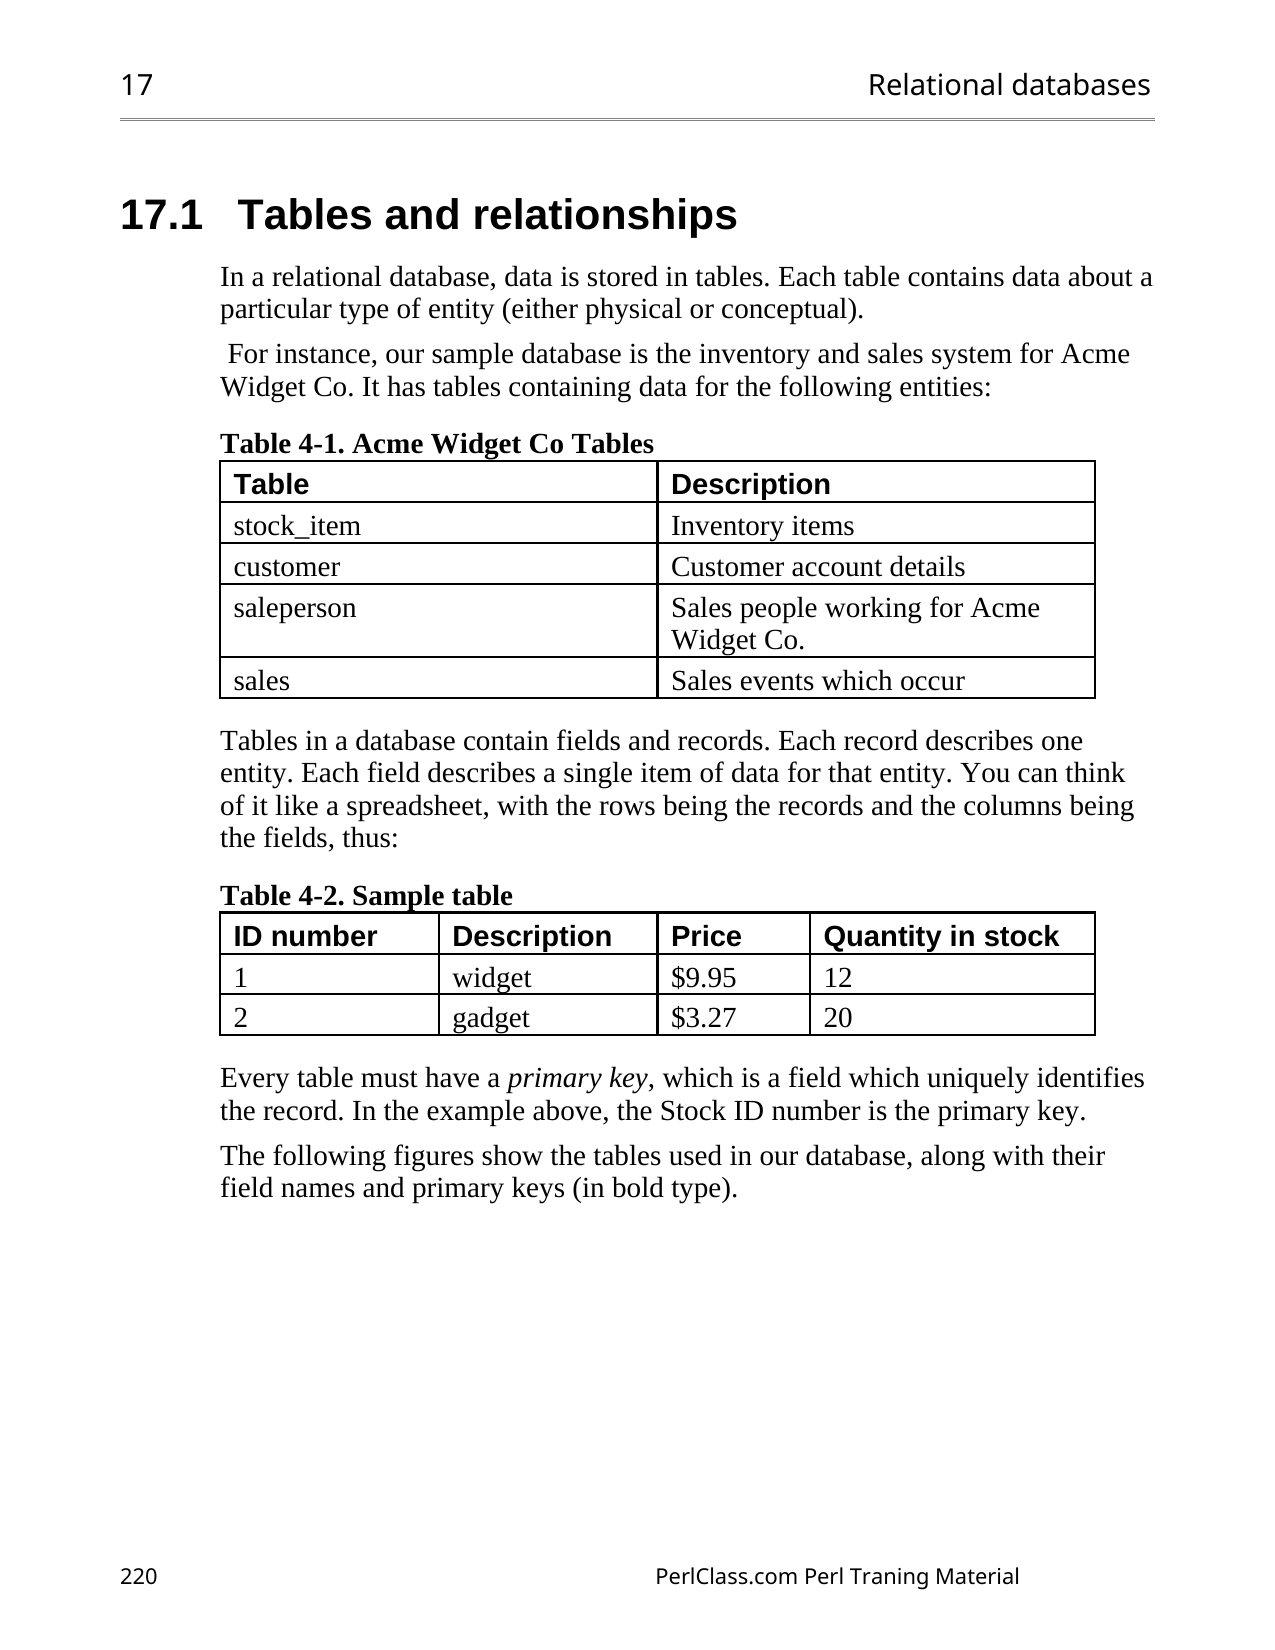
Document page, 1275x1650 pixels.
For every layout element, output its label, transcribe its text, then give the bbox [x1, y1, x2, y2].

table_cell 12 [811, 955, 1094, 993]
text Table 4-1. Acme Widget Co Tables [220, 427, 1155, 460]
table_cell sales [221, 658, 656, 697]
table_header Table [221, 462, 656, 501]
table_header ID number [221, 914, 438, 952]
table_header Price [659, 914, 809, 952]
table_cell $9.95 [659, 955, 809, 993]
table_cell Sales events which occur [659, 658, 1094, 697]
text For instance, our sample database is the inventory and sales system for Acme Widget Co. It has tables containing data for the following entities: [220, 337, 1155, 402]
table_cell 1 [221, 955, 438, 993]
text Tables in a database contain fields and records. Each record describes one entity. Each field describes a single item of data for that entity. You can think of it like a spreadsheet, with the rows being the records and the columns being the fields, thus: [220, 724, 1155, 854]
text The following figures show the tables used in our database, along with their field names and primary keys (in bold type). [220, 1139, 1155, 1204]
table_cell 20 [811, 995, 1094, 1034]
text In a relational database, data is stored in tables. Each table contains data about a particular type of entity (either physical or conceptual). [220, 260, 1155, 325]
table_cell customer [221, 544, 656, 583]
subtitle Tables and relationships [120, 182, 1155, 238]
table_cell Inventory items [659, 503, 1094, 542]
table_cell saleperson [221, 585, 656, 656]
table_cell Customer account details [659, 544, 1094, 583]
table_cell $3.27 [659, 995, 809, 1034]
table_header Description [440, 914, 656, 952]
table_cell Sales people working for Acme Widget Co. [659, 585, 1094, 656]
table_cell stock_item [221, 503, 656, 542]
table_header Quantity in stock [811, 914, 1094, 952]
table_cell 2 [221, 995, 438, 1034]
table_cell widget [440, 955, 656, 993]
text Every table must have a primary key, which is a field which uniquely identifies the record. In the example above, the Stock ID number is the primary key. [220, 1061, 1155, 1126]
table_cell gadget [440, 995, 656, 1034]
text Table 4-2. Sample table [220, 879, 1155, 911]
table_header Description [659, 462, 1094, 501]
